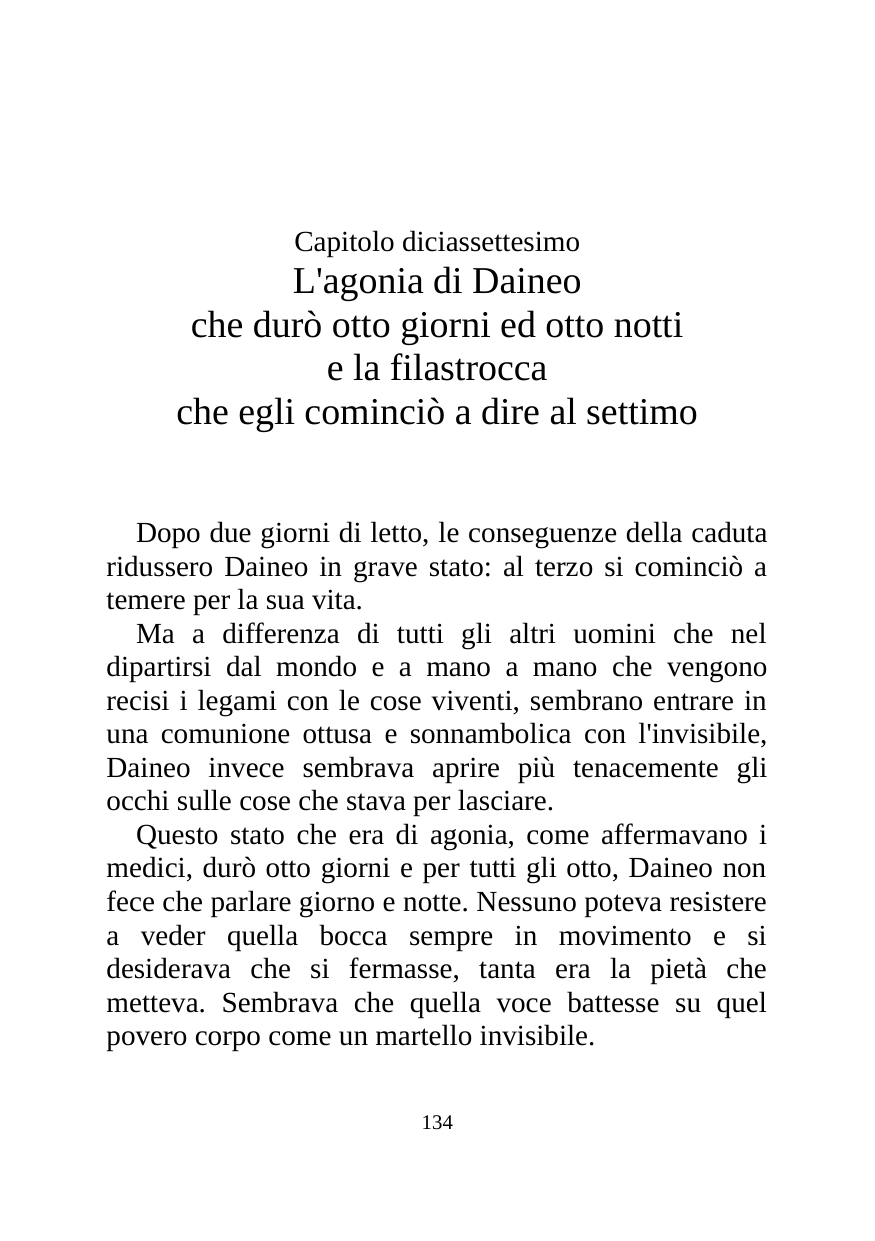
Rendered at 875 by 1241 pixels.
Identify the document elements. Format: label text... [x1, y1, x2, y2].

text Dopo due giorni di letto, le conseguenze della caduta ridussero Daineo in grave stato: al terzo si cominciò a temere per la sua vita. [106, 515, 768, 616]
text Questo stato che era di agonia, come affermavano i medici, durò otto giorni e per tutti gli otto, Daineo non fece che parlare giorno e notte. Nessuno poteva resistere a veder quella bocca sempre in movimento e si desiderava che si fermasse, tanta era la pietà che metteva. Sembrava che quella voce battesse su quel povero corpo come un martello invisibile. [106, 817, 768, 1052]
subtitle Capitolo diciassettesimo L'agonia di Daineo che durò otto giorni ed otto notti e la filastrocca che egli cominciò a dire al settimo [106, 224, 768, 432]
text Ma a differenza di tutti gli altri uomini che nel dipartirsi dal mondo e a mano a mano che vengono recisi i legami con le cose viventi, sembrano entrare in una comunione ottusa e sonnambolica con l'invisibile, Daineo invece sembrava aprire più tenacemente gli occhi sulle cose che stava per lasciare. [106, 616, 768, 817]
